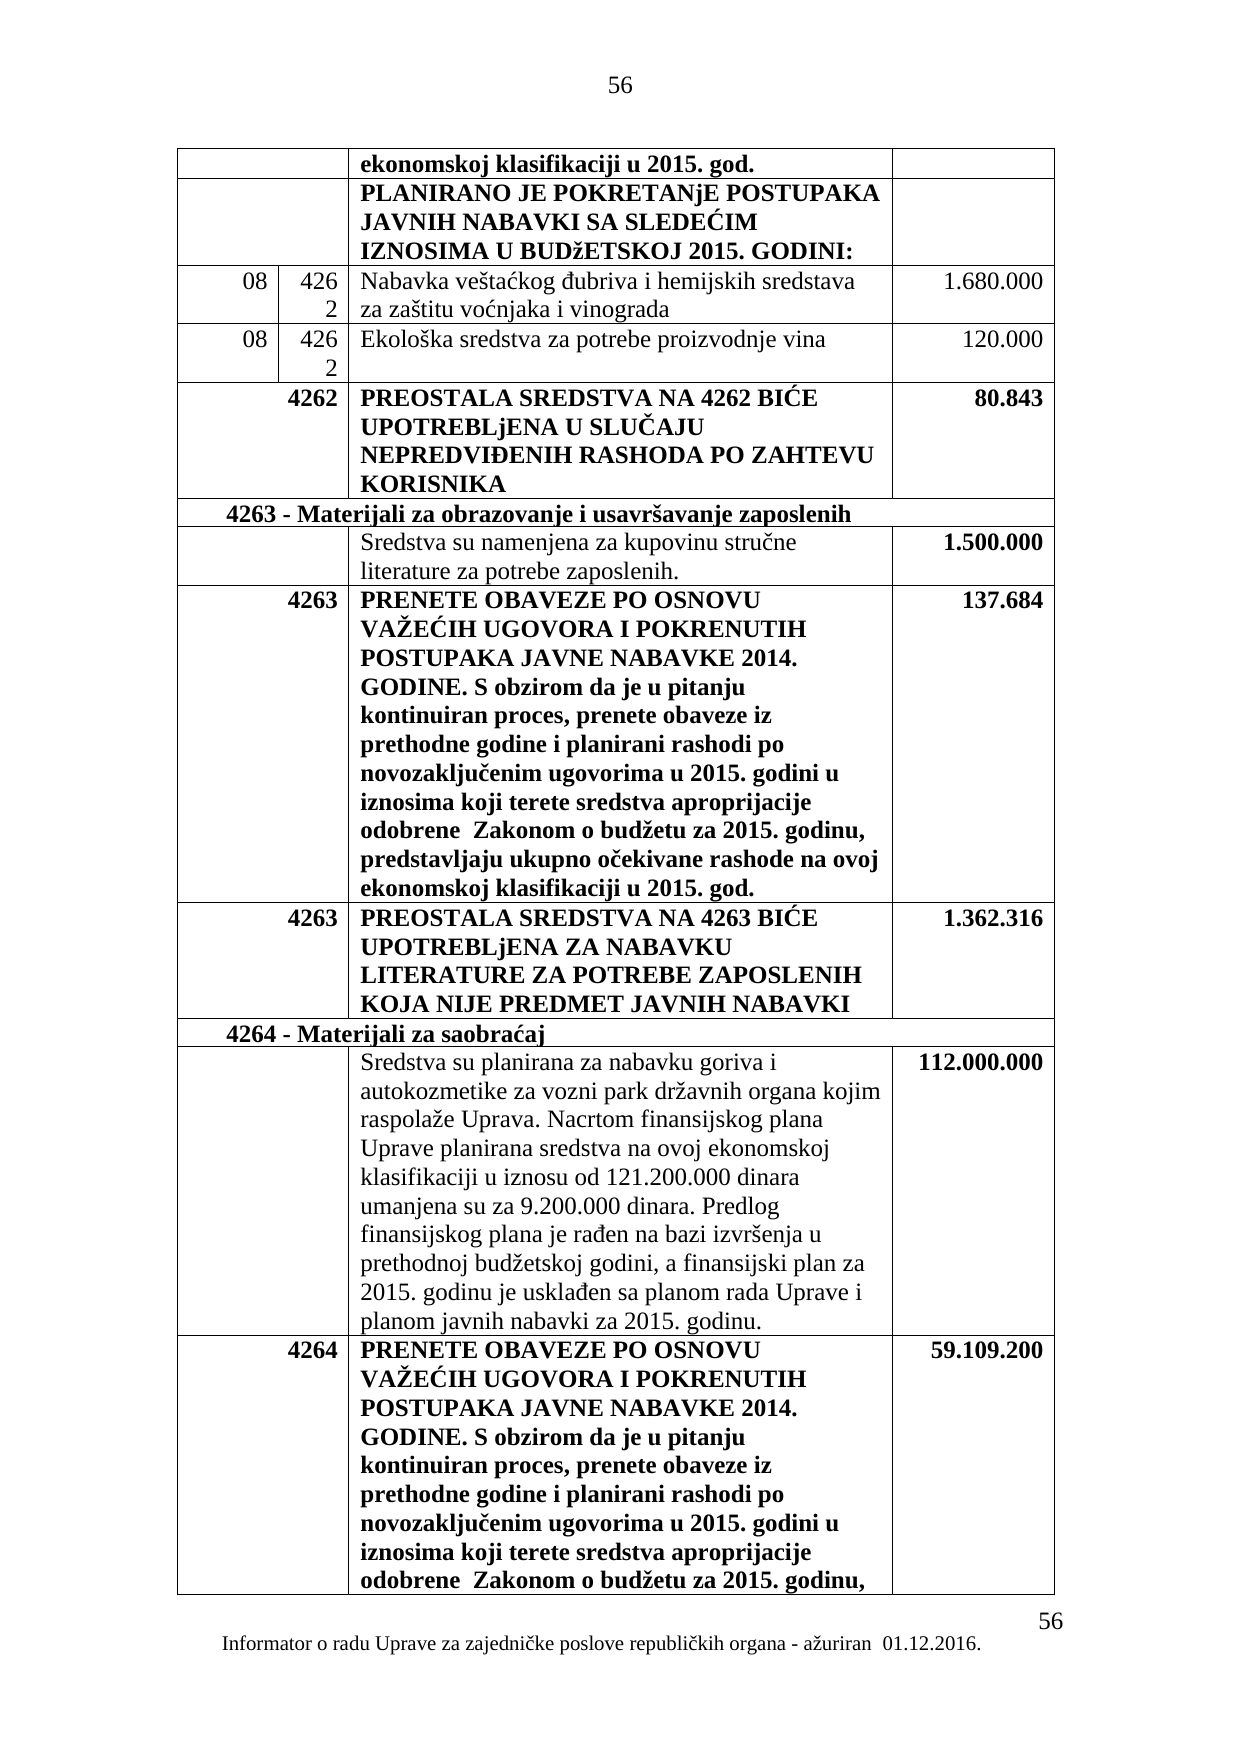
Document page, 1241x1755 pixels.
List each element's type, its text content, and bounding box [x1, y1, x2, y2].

table_cell 1.500.000 [893, 527, 1054, 584]
table_cell 4263 - Materijali za obrazovanje i usavršavanje zaposlenih [178, 499, 1054, 526]
table_cell [893, 179, 1054, 265]
table_cell 120.000 [893, 324, 1054, 382]
table_cell 08 [178, 266, 278, 323]
table_cell 1.680.000 [893, 266, 1054, 323]
table_cell PLANIRANO JE POKRETANјE POSTUPAKA JAVNIH NABAVKI SA SLEDEĆIM IZNOSIMA U BUDžETSKOJ 2015. GODINI: [349, 179, 892, 265]
table_cell [178, 527, 348, 584]
table_cell 08 [178, 324, 278, 382]
table_cell [178, 149, 348, 177]
table_cell 4263 [178, 586, 348, 902]
table_cell PREOSTALA SREDSTVA NA 4263 BIĆE UPOTREBLjENA ZA NABAVKU LITERATURE ZA POTREBE ZAPOSLENIH KOJA NIJE PREDMET JAVNIH NABAVKI [349, 903, 892, 1018]
table_cell 4262 [279, 266, 348, 323]
table_cell 137.684 [893, 586, 1054, 902]
table_cell 1.362.316 [893, 903, 1054, 1018]
table_cell 4263 [178, 903, 348, 1018]
table_cell ekonomskoj klasifikaciji u 2015. god. [349, 149, 892, 177]
table_cell 4262 [178, 383, 348, 498]
table_cell 112.000.000 [893, 1047, 1054, 1334]
table_cell Ekološka sredstva za potrebe proizvodnje vina [349, 324, 892, 382]
table_cell PRENETE OBAVEZE PO OSNOVU VAŽEĆIH UGOVORA I POKRENUTIH POSTUPAKA JAVNE NABAVKE 2014. GODINE. S obzirom da je u pitanju kontinuiran proces, prenete obaveze iz prethodne godine i planirani rashodi po novozaklјučenim ugovorima u 2015. godini u iznosima koji terete sredstva aproprijacije odobrene Zakonom o budžetu za 2015. godinu, [349, 1336, 892, 1594]
table_cell 4264 [178, 1336, 348, 1594]
table_cell PREOSTALA SREDSTVA NA 4262 BIĆE UPOTREBLjENA U SLUČAJU NEPREDVIĐENIH RASHODA PO ZAHTEVU KORISNIKA [349, 383, 892, 498]
table_cell 80.843 [893, 383, 1054, 498]
table_cell 4264 - Materijali za saobraćaj [178, 1019, 1054, 1046]
table_cell Nabavka veštaćkog đubriva i hemijskih sredstava za zaštitu voćnjaka i vinograda [349, 266, 892, 323]
table_cell [893, 149, 1054, 177]
table_cell 4262 [279, 324, 348, 382]
table_cell Sredstva su planirana za nabavku goriva i autokozmetike za vozni park državnih organa kojim raspolaže Uprava. Nacrtom finansijskog plana Uprave planirana sredstva na ovoj ekonomskoj klasifikaciji u iznosu od 121.200.000 dinara umanjena su za 9.200.000 dinara. Predlog finansijskog plana je rađen na bazi izvršenja u prethodnoj budžetskoj godini, a finansijski plan za 2015. godinu je usklađen sa planom rada Uprave i planom javnih nabavki za 2015. godinu. [349, 1047, 892, 1334]
table_cell PRENETE OBAVEZE PO OSNOVU VAŽEĆIH UGOVORA I POKRENUTIH POSTUPAKA JAVNE NABAVKE 2014. GODINE. S obzirom da je u pitanju kontinuiran proces, prenete obaveze iz prethodne godine i planirani rashodi po novozaklјučenim ugovorima u 2015. godini u iznosima koji terete sredstva aproprijacije odobrene Zakonom o budžetu za 2015. godinu, predstavlјaju ukupno očekivane rashode na ovoj ekonomskoj klasifikaciji u 2015. god. [349, 586, 892, 902]
table_cell 59.109.200 [893, 1336, 1054, 1594]
table_cell [178, 179, 348, 265]
table_cell [178, 1047, 348, 1334]
table_cell Sredstva su namenjena za kupovinu stručne literature za potrebe zaposlenih. [349, 527, 892, 584]
